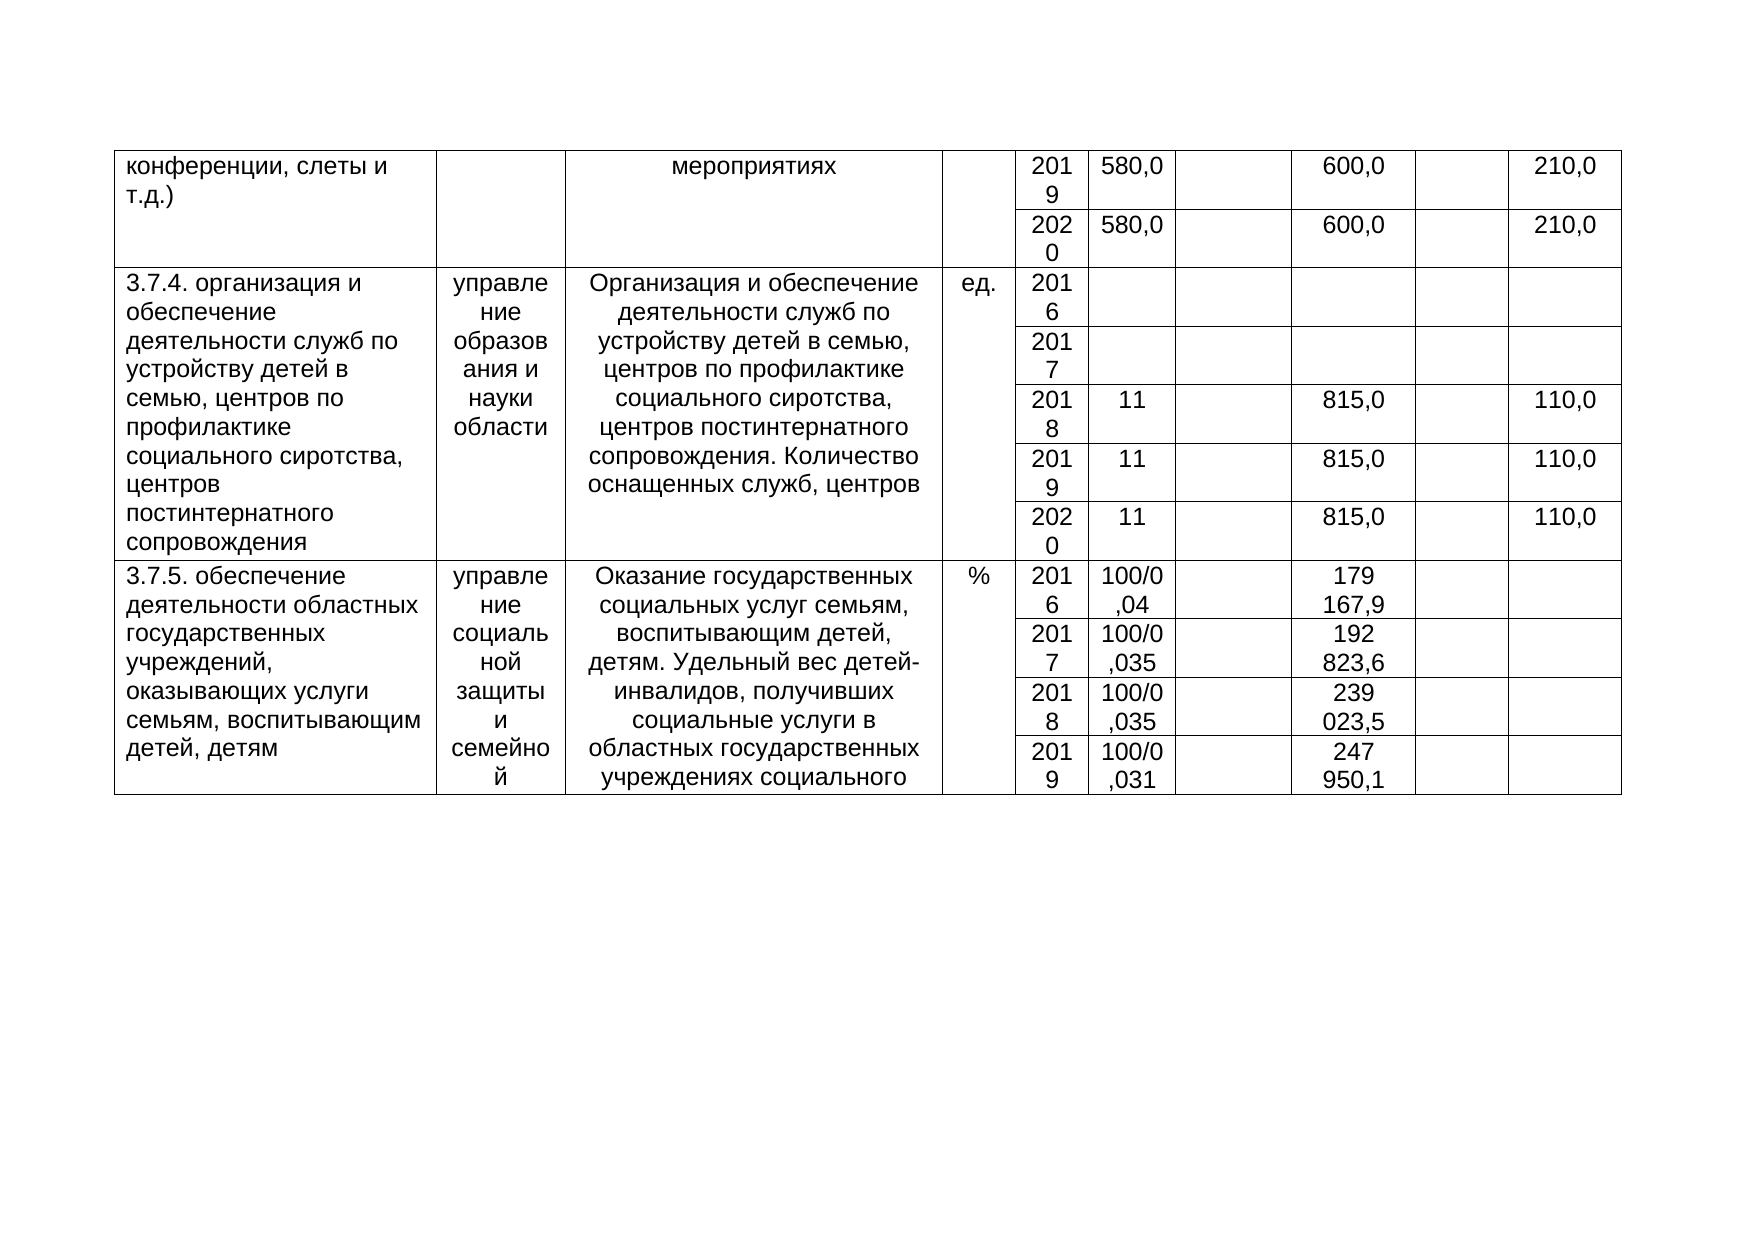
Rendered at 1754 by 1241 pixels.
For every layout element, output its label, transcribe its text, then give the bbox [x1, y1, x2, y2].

table_cell 600,0 [1292, 210, 1415, 267]
table_cell [1176, 502, 1291, 560]
table_cell [1416, 385, 1508, 443]
table_cell [1292, 327, 1415, 384]
table_cell 815,0 [1292, 385, 1415, 443]
table_cell 2019 [1016, 736, 1088, 794]
table_cell 179 167,9 [1292, 561, 1415, 618]
table_cell [1176, 561, 1291, 618]
table_cell 210,0 [1509, 210, 1621, 267]
table_cell [1176, 151, 1291, 208]
table_cell [1416, 561, 1508, 618]
table_cell 2019 [1016, 444, 1088, 501]
table_cell [1509, 561, 1621, 618]
table_cell 11 [1089, 385, 1175, 443]
table_cell [1292, 268, 1415, 326]
table_cell 100/0,035 [1089, 619, 1175, 677]
table_cell [437, 151, 565, 267]
table_cell 2018 [1016, 385, 1088, 443]
table_cell 2020 [1016, 210, 1088, 267]
table_cell 3.7.5. обеспечение деятельности областных государственных учреждений, оказывающих услуги семьям, воспитывающим детей, детям [115, 561, 436, 794]
table_cell [1176, 444, 1291, 501]
table_cell 815,0 [1292, 444, 1415, 501]
table_cell 110,0 [1509, 444, 1621, 501]
table_cell 192 823,6 [1292, 619, 1415, 677]
table_cell 2016 [1016, 561, 1088, 618]
table_cell [1176, 736, 1291, 794]
table_cell 2020 [1016, 502, 1088, 560]
table_cell [1176, 385, 1291, 443]
table_cell [1416, 151, 1508, 208]
table_cell [1176, 327, 1291, 384]
table_cell [1416, 268, 1508, 326]
table_cell 815,0 [1292, 502, 1415, 560]
table_cell [1509, 327, 1621, 384]
table_cell 100/0,035 [1089, 678, 1175, 735]
table_cell 110,0 [1509, 502, 1621, 560]
table_cell 600,0 [1292, 151, 1415, 208]
table_cell [1089, 327, 1175, 384]
table_cell [1416, 444, 1508, 501]
table_cell 11 [1089, 502, 1175, 560]
table_cell [1416, 619, 1508, 677]
table_cell [1416, 210, 1508, 267]
table_cell [1416, 327, 1508, 384]
table_cell % [943, 561, 1015, 794]
table_cell [943, 151, 1015, 267]
table_cell 2017 [1016, 327, 1088, 384]
table_cell [1176, 268, 1291, 326]
table_cell [1416, 678, 1508, 735]
table_cell 580,0 [1089, 151, 1175, 208]
table_cell 239 023,5 [1292, 678, 1415, 735]
table_cell ед. [943, 268, 1015, 560]
table_cell [1176, 678, 1291, 735]
table_cell 3.7.4. организация и обеспечение деятельности служб по устройству детей в семью, центров по профилактике социального сиротства, центров постинтернатного сопровождения [115, 268, 436, 560]
table_cell [1089, 268, 1175, 326]
table_cell [1176, 619, 1291, 677]
table_cell управление социальной защиты и семейной [437, 561, 565, 794]
table_cell мероприятиях [566, 151, 942, 267]
table_cell конференции, слеты и т.д.) [115, 151, 436, 267]
table_cell 2017 [1016, 619, 1088, 677]
table_cell 110,0 [1509, 385, 1621, 443]
table_cell Оказание государственных социальных услуг семьям, воспитывающим детей, детям. Удельный вес детей-инвалидов, получивших социальные услуги в областных государственных учреждениях социального [566, 561, 942, 794]
table_cell 2016 [1016, 268, 1088, 326]
table_cell [1176, 210, 1291, 267]
table_cell 580,0 [1089, 210, 1175, 267]
table_cell 247 950,1 [1292, 736, 1415, 794]
table_cell Организация и обеспечение деятельности служб по устройству детей в семью, центров по профилактике социального сиротства, центров постинтернатного сопровождения. Количество оснащенных служб, центров [566, 268, 942, 560]
table_cell 11 [1089, 444, 1175, 501]
table_cell [1509, 678, 1621, 735]
table_cell [1509, 736, 1621, 794]
table_cell 100/0,031 [1089, 736, 1175, 794]
table_cell управление образования и науки области [437, 268, 565, 560]
table_cell 2019 [1016, 151, 1088, 208]
table_cell [1509, 619, 1621, 677]
table_cell 2018 [1016, 678, 1088, 735]
table_cell [1416, 736, 1508, 794]
table_cell 210,0 [1509, 151, 1621, 208]
table_cell [1509, 268, 1621, 326]
table_cell 100/0,04 [1089, 561, 1175, 618]
table_cell [1416, 502, 1508, 560]
